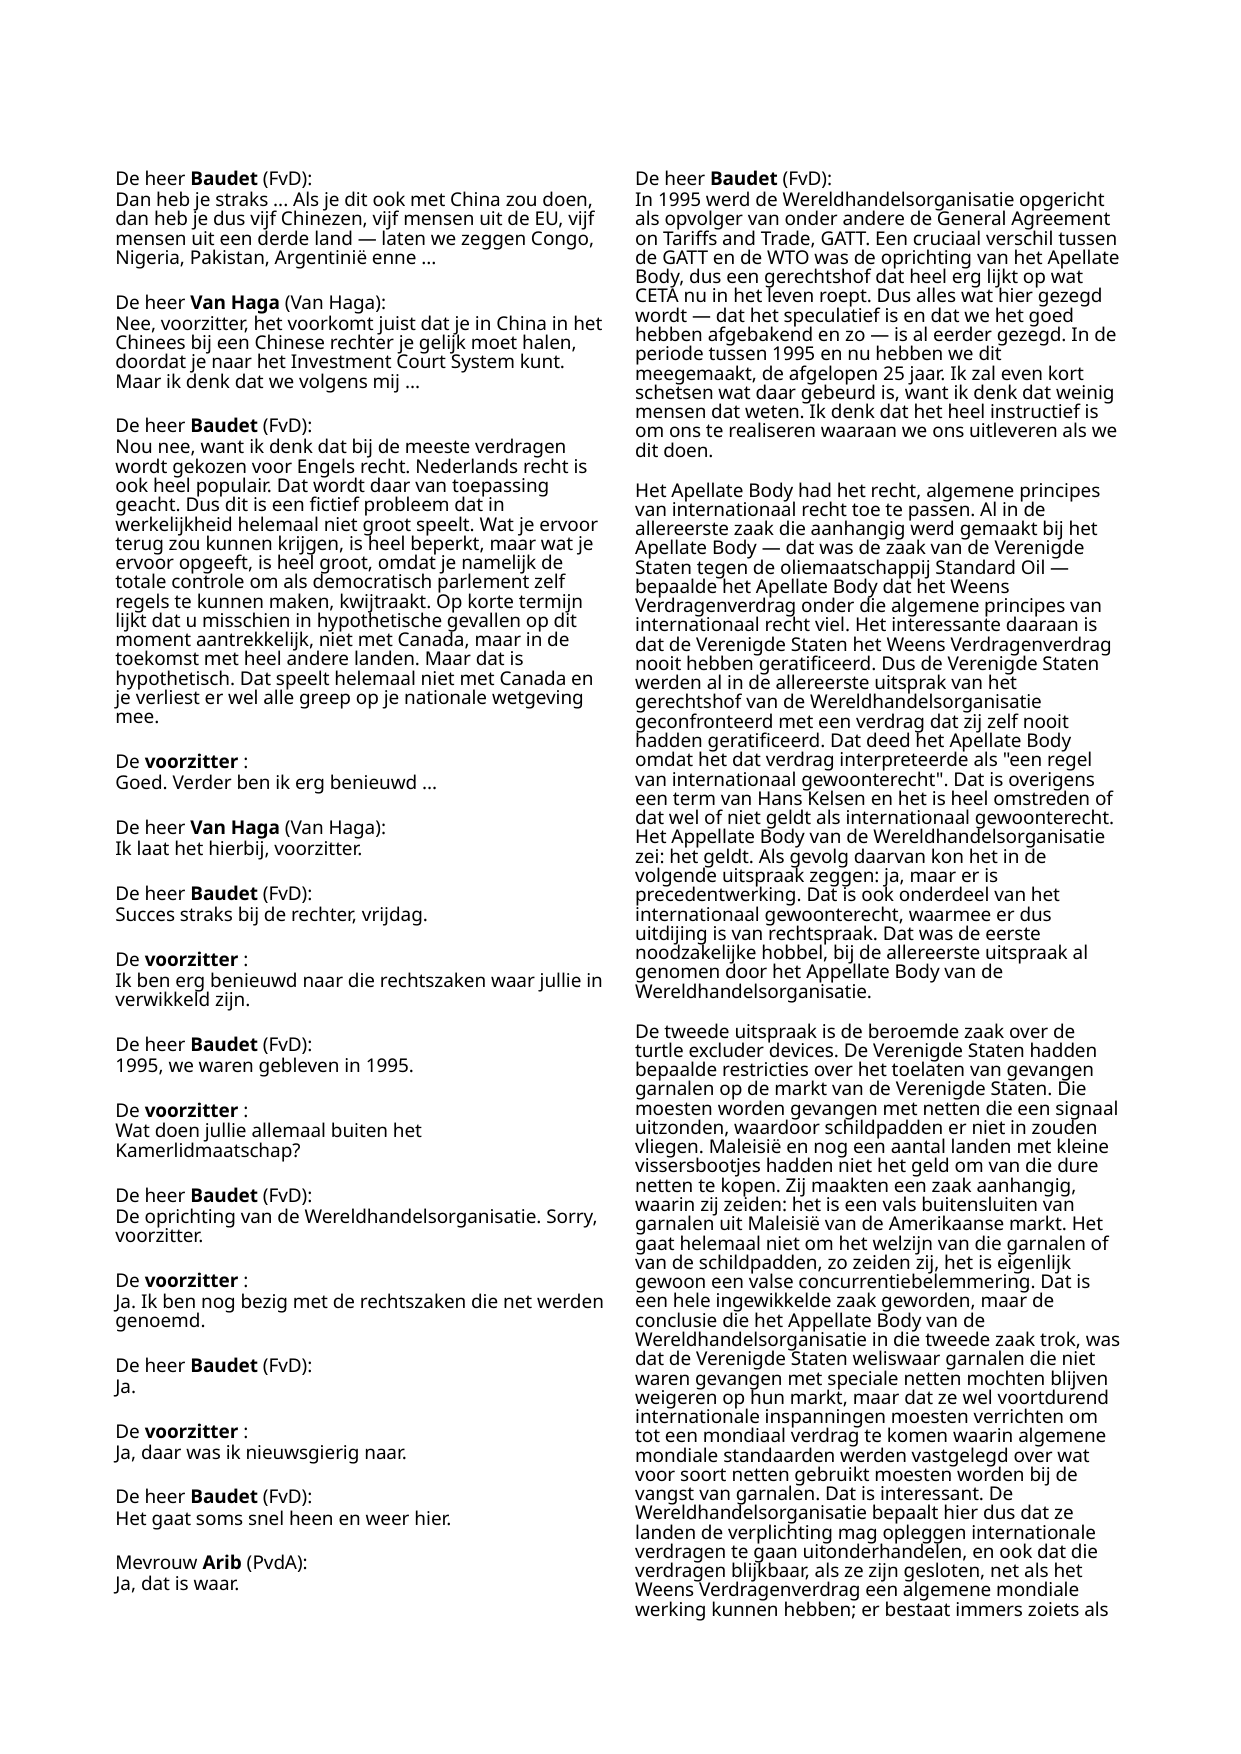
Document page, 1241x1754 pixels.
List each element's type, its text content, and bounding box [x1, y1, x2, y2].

text Mevrouw Arib (PvdA): [115, 1549, 605, 1575]
text De heer Baudet (FvD): [115, 413, 605, 438]
text Ja, dat is waar. [115, 1575, 605, 1594]
text De heer Baudet (FvD): [115, 1182, 605, 1208]
text Ja, daar was ik nieuwsgierig naar. [115, 1444, 605, 1463]
text Het gaat soms snel heen en weer hier. [115, 1509, 605, 1529]
text De voorzitter : [115, 1267, 605, 1293]
text De heer Van Haga (Van Haga): [115, 289, 605, 315]
text Ja. [115, 1378, 605, 1397]
text De voorzitter : [115, 946, 605, 972]
text Nee, voorzitter, het voorkomt juist dat je in China in het Chinees bij een Chinese rechter je gelijk moet halen, doordat je naar het Investment Court System kunt. Maar ik denk dat we volgens mij ... [115, 315, 605, 392]
text De tweede uitspraak is de beroemde zaak over de turtle excluder devices. De Verenigde Staten hadden bepaalde restricties over het toelaten van gevangen garnalen op de markt van de Verenigde Staten. Die moesten worden gevangen met netten die een signaal uitzonden, waardoor schildpadden er niet in zouden vliegen. Maleisië en nog een aantal landen met kleine vissersbootjes hadden niet het geld om van die dure netten te kopen. Zij maakten een zaak aanhangig, waarin zij zeiden: het is een vals buitensluiten van garnalen uit Maleisië van de Amerikaanse markt. Het gaat helemaal niet om het welzijn van die garnalen of van de schildpadden, zo zeiden zij, het is eigenlijk gewoon een valse concurrentiebelemmering. Dat is een hele ingewikkelde zaak geworden, maar de conclusie die het Appellate Body van de Wereldhandelsorganisatie in die tweede zaak trok, was dat de Verenigde Staten weliswaar garnalen die niet waren gevangen met speciale netten mochten blijven weigeren op hun markt, maar dat ze wel voortdurend internationale inspanningen moesten verrichten om tot een mondiaal verdrag te komen waarin algemene mondiale standaarden werden vastgelegd over wat voor soort netten gebruikt moesten worden bij de vangst van garnalen. Dat is interessant. De Wereldhandelsorganisatie bepaalt hier dus dat ze landen de verplichting mag opleggen internationale verdragen te gaan uitonderhandelen, en ook dat die verdragen blijkbaar, als ze zijn gesloten, net als het Weens Verdragenverdrag een algemene mondiale werking kunnen hebben; er bestaat immers zoiets als [635, 1023, 1125, 1620]
text Goed. Verder ben ik erg benieuwd ... [115, 774, 605, 793]
text Succes straks bij de rechter, vrijdag. [115, 906, 605, 925]
text De voorzitter : [115, 1097, 605, 1122]
text De heer Baudet (FvD): [635, 165, 1125, 191]
text De heer Van Haga (Van Haga): [115, 814, 605, 840]
text Nou nee, want ik denk dat bij de meeste verdragen wordt gekozen voor Engels recht. Nederlands recht is ook heel populair. Dat wordt daar van toepassing geacht. Dus dit is een fictief probleem dat in werkelijkheid helemaal niet groot speelt. Wat je ervoor terug zou kunnen krijgen, is heel beperkt, maar wat je ervoor opgeeft, is heel groot, omdat je namelijk de totale controle om als democratisch parlement zelf regels te kunnen maken, kwijtraakt. Op korte termijn lijkt dat u misschien in hypothetische gevallen op dit moment aantrekkelijk, niet met Canada, maar in de toekomst met heel andere landen. Maar dat is hypothetisch. Dat speelt helemaal niet met Canada en je verliest er wel alle greep op je nationale wetgeving mee. [115, 438, 605, 727]
text Wat doen jullie allemaal buiten het Kamerlidmaatschap? [115, 1122, 605, 1161]
text De heer Baudet (FvD): [115, 165, 605, 191]
text Het Apellate Body had het recht, algemene principes van internationaal recht toe te passen. Al in de allereerste zaak die aanhangig werd gemaakt bij het Apellate Body — dat was de zaak van de Verenigde Staten tegen de oliemaatschappij Standard Oil — bepaalde het Apellate Body dat het Weens Verdragenverdrag onder die algemene principes van internationaal recht viel. Het interessante daaraan is dat de Verenigde Staten het Weens Verdragenverdrag nooit hebben geratificeerd. Dus de Verenigde Staten werden al in de allereerste uitsprak van het gerechtshof van de Wereldhandelsorganisatie geconfronteerd met een verdrag dat zij zelf nooit hadden geratificeerd. Dat deed het Apellate Body omdat het dat verdrag interpreteerde als "een regel van internationaal gewoonterecht". Dat is overigens een term van Hans Kelsen en het is heel omstreden of dat wel of niet geldt als internationaal gewoonterecht. Het Appellate Body van de Wereldhandelsorganisatie zei: het geldt. Als gevolg daarvan kon het in de volgende uitspraak zeggen: ja, maar er is precedentwerking. Dat is ook onderdeel van het internationaal gewoonterecht, waarmee er dus uitdijing is van rechtspraak. Dat was de eerste noodzakelijke hobbel, bij de allereerste uitspraak al genomen door het Appellate Body van de Wereldhandelsorganisatie. [635, 482, 1125, 1002]
text De heer Baudet (FvD): [115, 1352, 605, 1378]
text De oprichting van de Wereldhandelsorganisatie. Sorry, voorzitter. [115, 1208, 605, 1246]
text De voorzitter : [115, 748, 605, 774]
text 1995, we waren gebleven in 1995. [115, 1057, 605, 1076]
text De heer Baudet (FvD): [115, 1031, 605, 1057]
text Ik ben erg benieuwd naar die rechtszaken waar jullie in verwikkeld zijn. [115, 972, 605, 1010]
text In 1995 werd de Wereldhandelsorganisatie opgericht als opvolger van onder andere de General Agreement on Tariffs and Trade, GATT. Een cruciaal verschil tussen de GATT en de WTO was de oprichting van het Apellate Body, dus een gerechtshof dat heel erg lijkt op wat CETA nu in het leven roept. Dus alles wat hier gezegd wordt — dat het speculatief is en dat we het goed hebben afgebakend en zo — is al eerder gezegd. In de periode tussen 1995 en nu hebben we dit meegemaakt, de afgelopen 25 jaar. Ik zal even kort schetsen wat daar gebeurd is, want ik denk dat weinig mensen dat weten. Ik denk dat het heel instructief is om ons te realiseren waaraan we ons uitleveren als we dit doen. [635, 191, 1125, 461]
text De voorzitter : [115, 1418, 605, 1444]
text De heer Baudet (FvD): [115, 880, 605, 906]
text Ik laat het hierbij, voorzitter. [115, 840, 605, 859]
text De heer Baudet (FvD): [115, 1484, 605, 1509]
text Ja. Ik ben nog bezig met de rechtszaken die net werden genoemd. [115, 1293, 605, 1331]
text Dan heb je straks ... Als je dit ook met China zou doen, dan heb je dus vijf Chinezen, vijf mensen uit de EU, vijf mensen uit een derde land — laten we zeggen Congo, Nigeria, Pakistan, Argentinië enne ... [115, 191, 605, 268]
